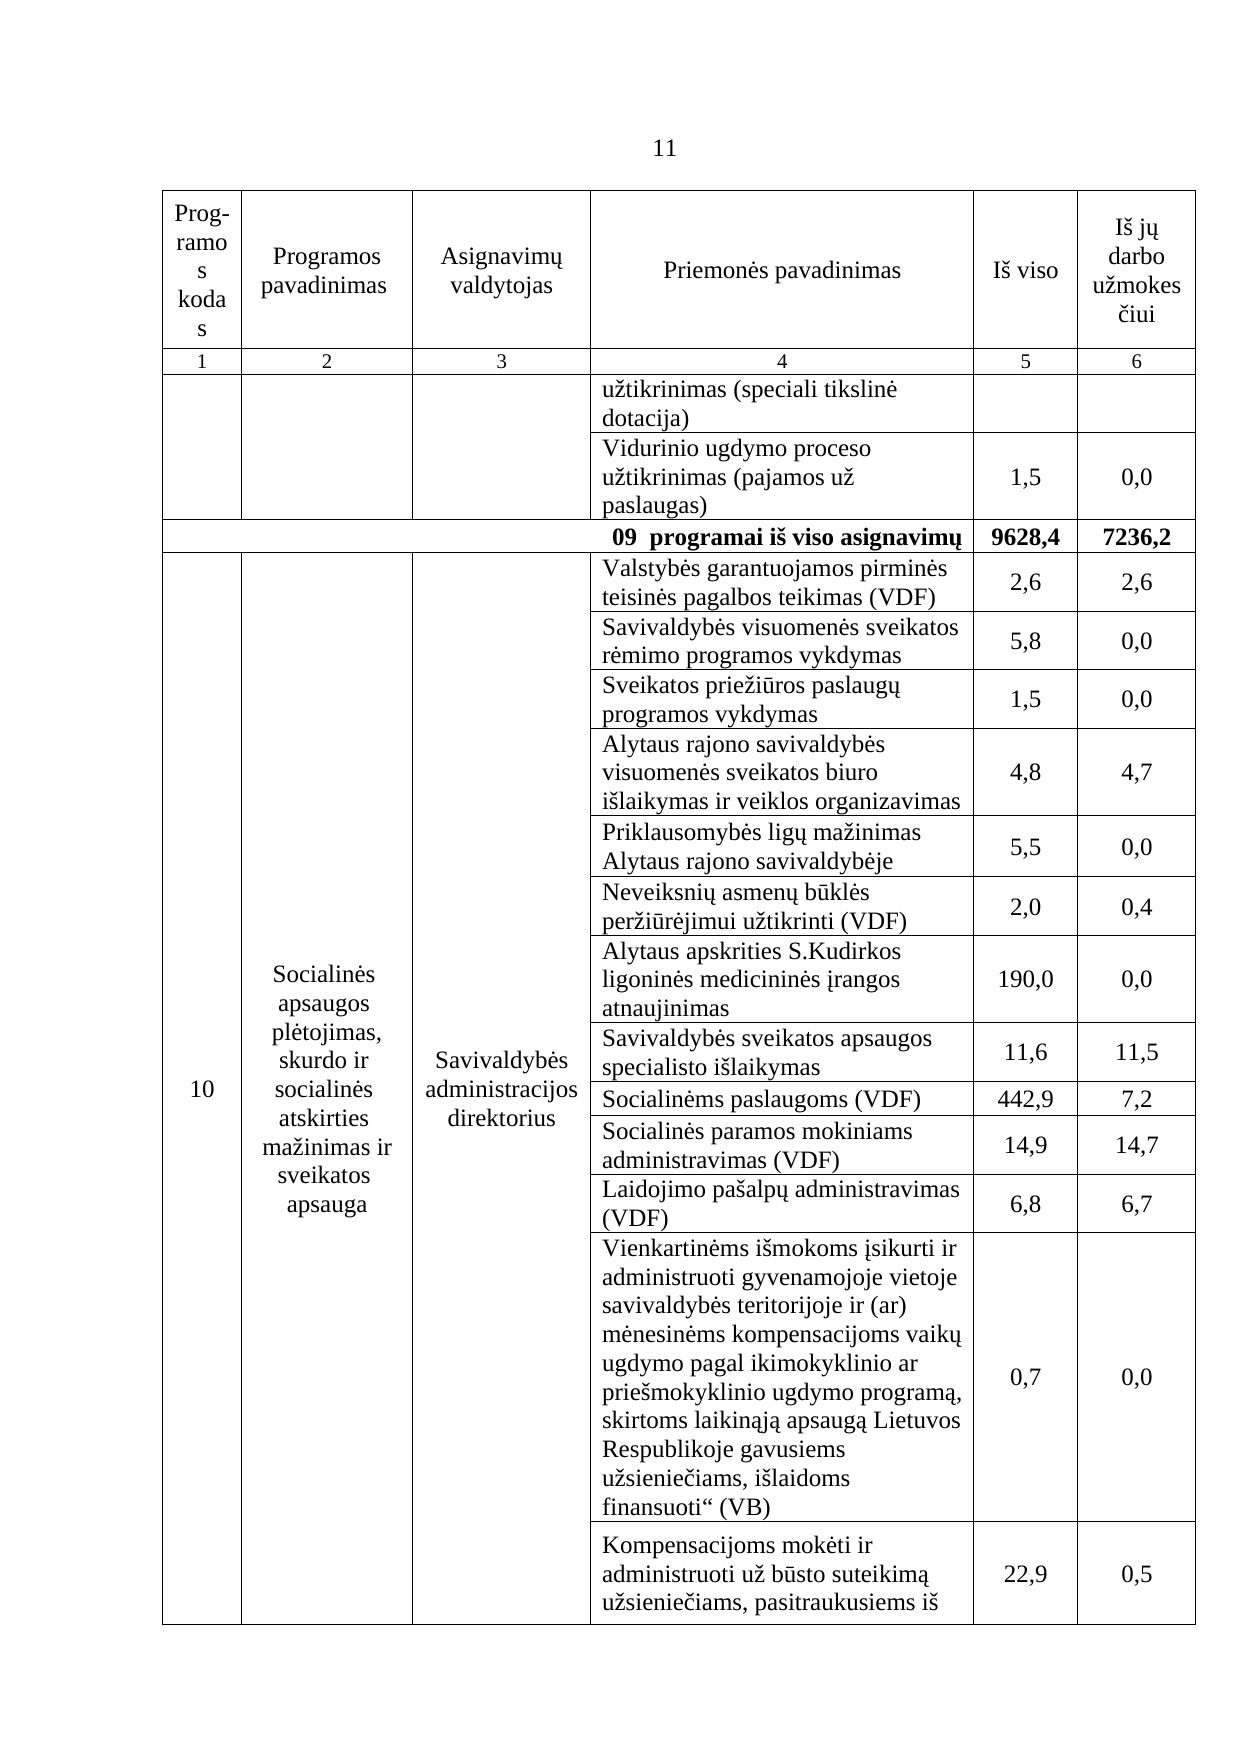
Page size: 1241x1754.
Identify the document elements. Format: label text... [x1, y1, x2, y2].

table_cell Kompensacijoms mokėti ir administruoti už būsto suteikimą užsieniečiams, pasitraukusiems iš [591, 1522, 973, 1624]
table_cell 0,0 [1078, 1233, 1195, 1521]
table_cell 2,6 [1078, 553, 1195, 611]
table_cell 6,8 [974, 1175, 1077, 1232]
table_cell 442,9 [974, 1082, 1077, 1115]
table_cell Socialinės apsaugos plėtojimas, skurdo ir socialinės atskirties mažinimas ir sveikatos apsauga [242, 553, 412, 1624]
table_cell 7236,2 [1078, 520, 1195, 552]
table_cell Neveiksnių asmenų būklės peržiūrėjimui užtikrinti (VDF) [591, 877, 973, 935]
table_header Prog-ramos kodas [163, 191, 241, 348]
table_cell 9628,4 [974, 520, 1077, 552]
table_cell Vidurinio ugdymo proceso užtikrinimas (pajamos už paslaugas) [591, 433, 973, 519]
table_cell [974, 375, 1077, 432]
table_cell 4,7 [1078, 729, 1195, 815]
table_cell 2 [242, 349, 412, 373]
table_cell Savivaldybės administracijos direktorius [413, 553, 590, 1624]
table_cell 09 programai iš viso asignavimų [163, 520, 973, 552]
table_cell Sveikatos priežiūros paslaugų programos vykdymas [591, 670, 973, 728]
table_cell 6,7 [1078, 1175, 1195, 1232]
table_cell 0,4 [1078, 877, 1195, 935]
table_cell 0,0 [1078, 816, 1195, 876]
table_cell Savivaldybės visuomenės sveikatos rėmimo programos vykdymas [591, 612, 973, 669]
table_cell 0,0 [1078, 433, 1195, 519]
table_cell 5,8 [974, 612, 1077, 669]
table_cell 14,9 [974, 1116, 1077, 1173]
table_header Iš jų darbo užmokesčiui [1078, 191, 1195, 348]
table_cell 1,5 [974, 670, 1077, 728]
table_cell 2,6 [974, 553, 1077, 611]
table_cell 14,7 [1078, 1116, 1195, 1173]
table_header Iš viso [974, 191, 1077, 348]
table_header Programos pavadinimas [242, 191, 412, 348]
table_cell 22,9 [974, 1522, 1077, 1624]
table_cell Alytaus apskrities S.Kudirkos ligoninės medicininės įrangos atnaujinimas [591, 936, 973, 1022]
table_cell 190,0 [974, 936, 1077, 1022]
table_cell 2,0 [974, 877, 1077, 935]
table_cell 5 [974, 349, 1077, 373]
table_cell Valstybės garantuojamos pirminės teisinės pagalbos teikimas (VDF) [591, 553, 973, 611]
table_cell 0,0 [1078, 670, 1195, 728]
table_cell Savivaldybės sveikatos apsaugos specialisto išlaikymas [591, 1023, 973, 1081]
table_cell 0,0 [1078, 936, 1195, 1022]
table_cell 1,5 [974, 433, 1077, 519]
table_cell 5,5 [974, 816, 1077, 876]
table_header Asignavimų valdytojas [413, 191, 590, 348]
table_cell užtikrinimas (speciali tikslinė dotacija) [591, 375, 973, 432]
table_cell 0,7 [974, 1233, 1077, 1521]
table_cell 3 [413, 349, 590, 373]
table_cell [1078, 375, 1195, 432]
table_header Priemonės pavadinimas [591, 191, 973, 348]
table_cell 0,5 [1078, 1522, 1195, 1624]
table_cell Vienkartinėms išmokoms įsikurti ir administruoti gyvenamojoje vietoje savivaldybės teritorijoje ir (ar) mėnesinėms kompensacijoms vaikų ugdymo pagal ikimokyklinio ar priešmokyklinio ugdymo programą, skirtoms laikinąją apsaugą Lietuvos Respublikoje gavusiems užsieniečiams, išlaidoms finansuoti“ (VB) [591, 1233, 973, 1521]
table_cell Alytaus rajono savivaldybės visuomenės sveikatos biuro išlaikymas ir veiklos organizavimas [591, 729, 973, 815]
table_cell Socialinėms paslaugoms (VDF) [591, 1082, 973, 1115]
table_cell 6 [1078, 349, 1195, 373]
table_cell 7,2 [1078, 1082, 1195, 1115]
table_cell 4 [591, 349, 973, 373]
table_cell [163, 375, 241, 519]
table_cell 0,0 [1078, 612, 1195, 669]
table_cell Socialinės paramos mokiniams administravimas (VDF) [591, 1116, 973, 1173]
table_cell [413, 375, 590, 519]
table_cell 1 [163, 349, 241, 373]
table_cell 10 [163, 553, 241, 1624]
table_cell Laidojimo pašalpų administravimas (VDF) [591, 1175, 973, 1232]
table_cell [242, 375, 412, 519]
table_cell 11,5 [1078, 1023, 1195, 1081]
table_cell Priklausomybės ligų mažinimas Alytaus rajono savivaldybėje [591, 816, 973, 876]
table_cell 4,8 [974, 729, 1077, 815]
table_cell 11,6 [974, 1023, 1077, 1081]
